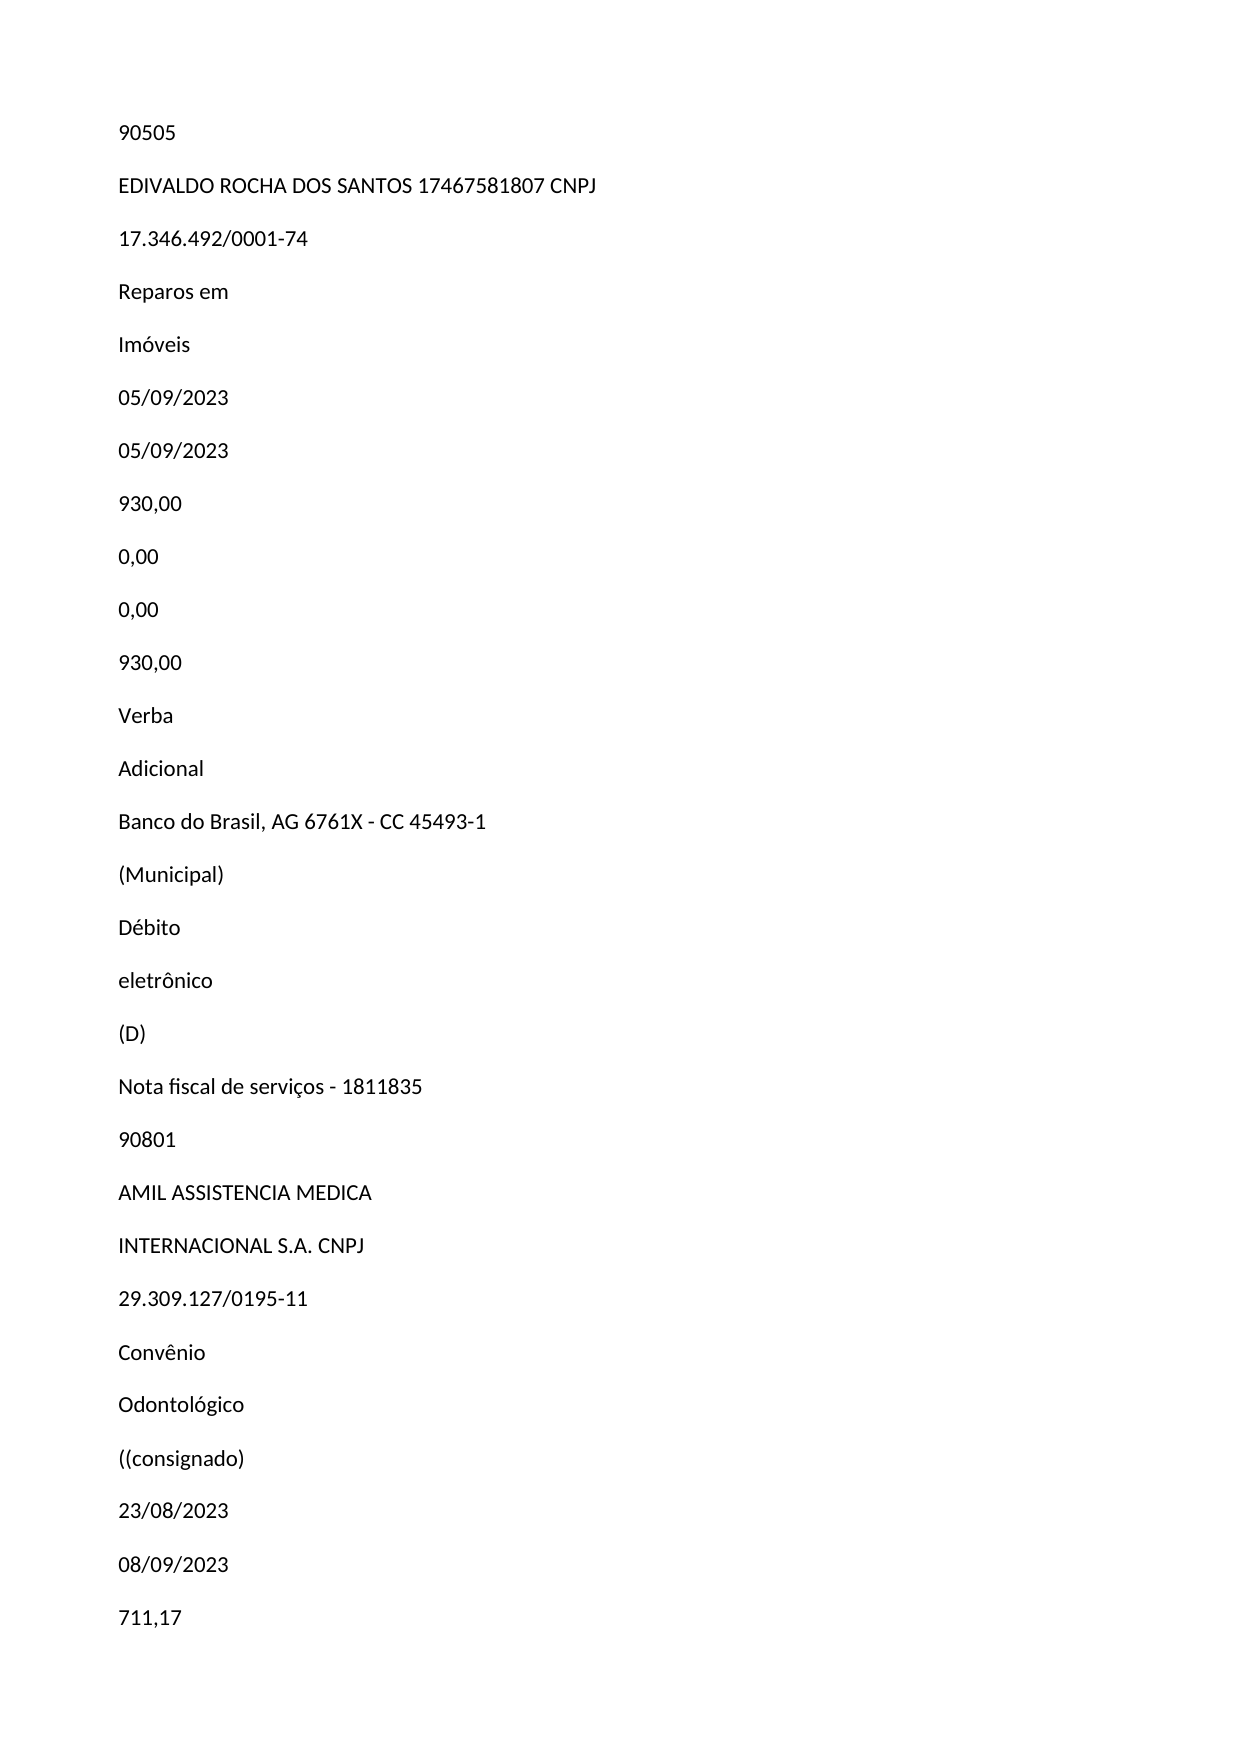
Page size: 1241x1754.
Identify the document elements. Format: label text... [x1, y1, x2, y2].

text Convênio [118, 1338, 1122, 1366]
text AMIL ASSISTENCIA MEDICA [118, 1178, 1122, 1207]
text (Municipal) [118, 860, 1122, 888]
text 90505 [118, 118, 1122, 146]
text 90801 [118, 1126, 1122, 1153]
text 05/09/2023 [118, 383, 1122, 411]
text (D) [118, 1019, 1122, 1047]
text 08/09/2023 [118, 1550, 1122, 1578]
text 0,00 [118, 542, 1122, 570]
text Nota fiscal de serviços - 1811835 [118, 1072, 1122, 1101]
text 930,00 [118, 489, 1122, 517]
text 05/09/2023 [118, 436, 1122, 464]
text INTERNACIONAL S.A. CNPJ [118, 1232, 1122, 1259]
text Banco do Brasil, AG 6761X - CC 45493-1 [118, 807, 1122, 835]
text Odontológico [118, 1391, 1122, 1419]
text Débito [118, 913, 1122, 941]
text ((consignado) [118, 1444, 1122, 1472]
text 23/08/2023 [118, 1497, 1122, 1525]
text Reparos em [118, 277, 1122, 305]
text Verba [118, 701, 1122, 729]
text 29.309.127/0195-11 [118, 1284, 1122, 1313]
text 711,17 [118, 1603, 1122, 1631]
text 0,00 [118, 595, 1122, 623]
text Adicional [118, 754, 1122, 782]
text Imóveis [118, 330, 1122, 358]
text 17.346.492/0001-74 [118, 224, 1122, 252]
text EDIVALDO ROCHA DOS SANTOS 17467581807 CNPJ [118, 171, 1122, 199]
text 930,00 [118, 648, 1122, 676]
text eletrônico [118, 966, 1122, 994]
